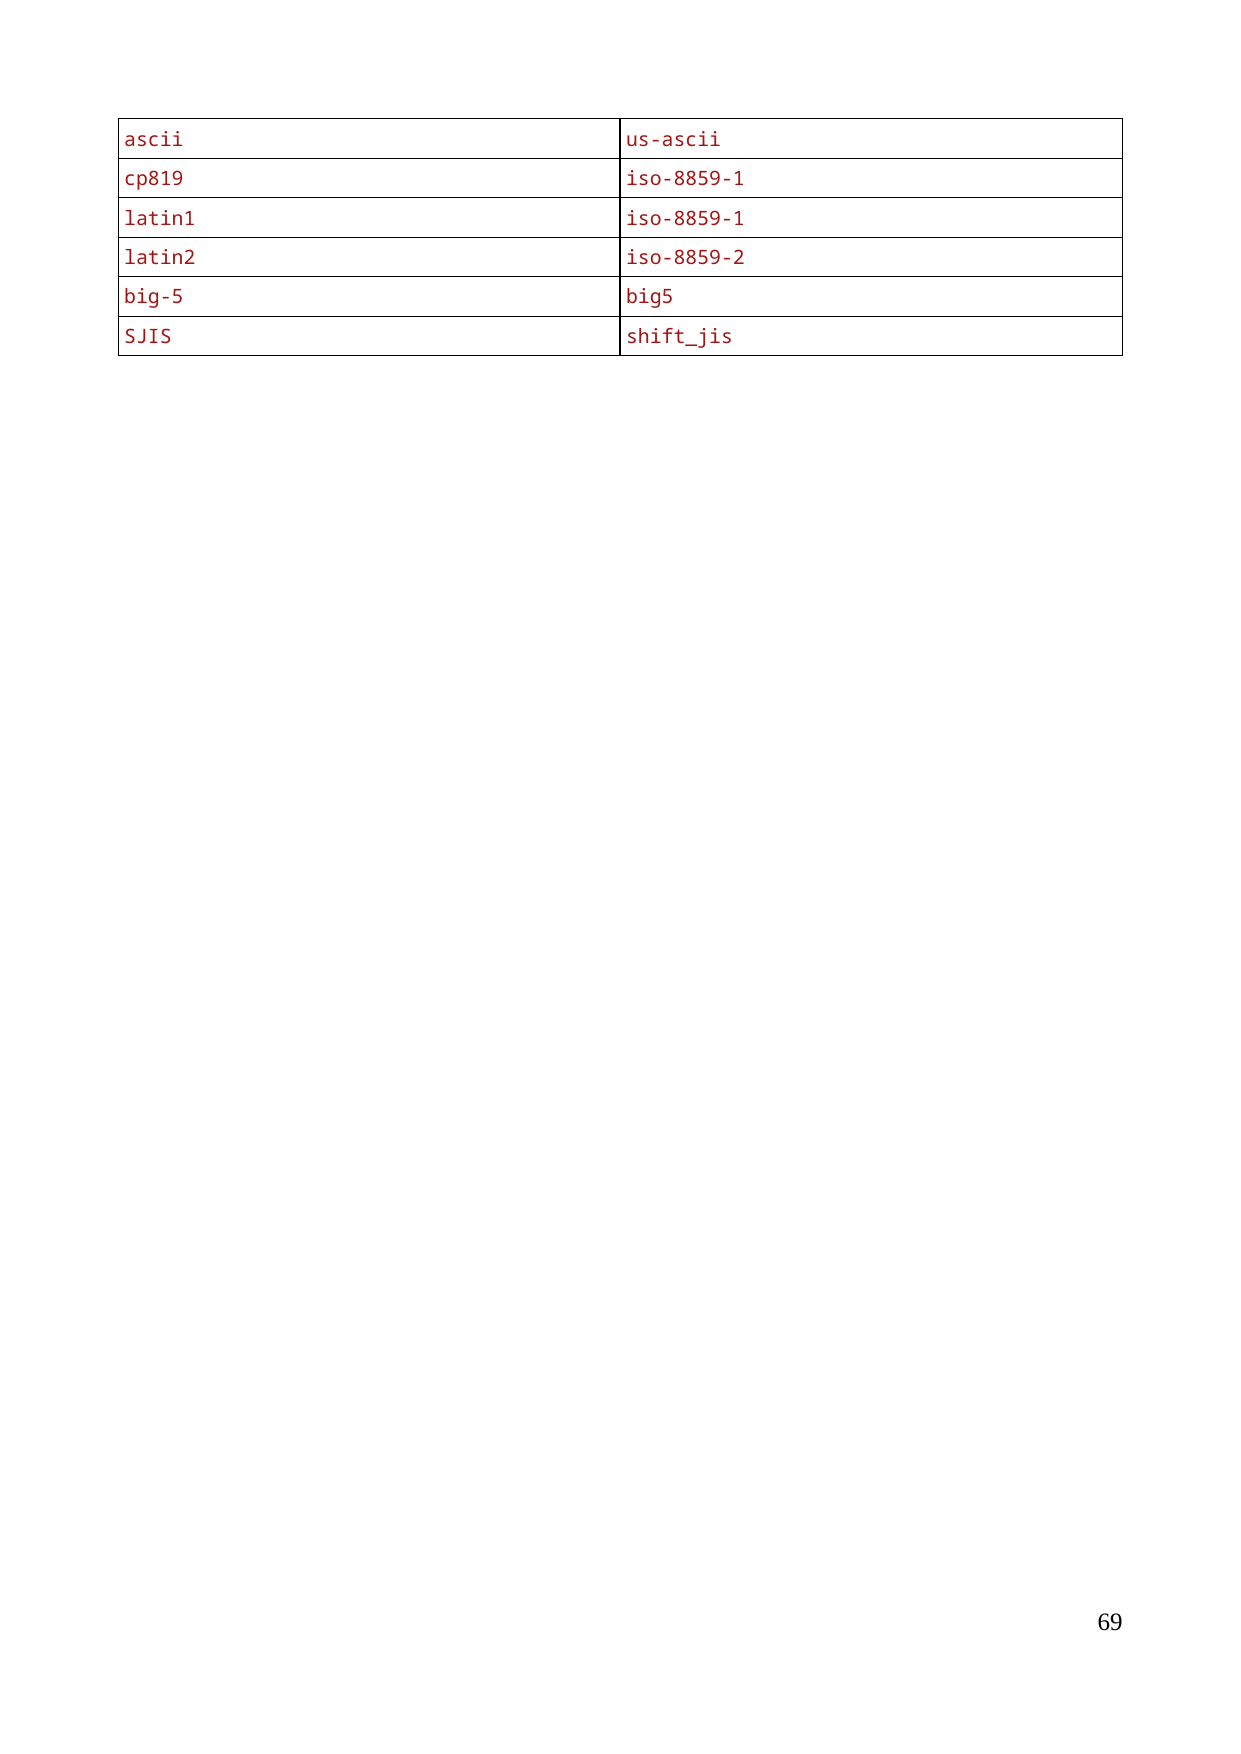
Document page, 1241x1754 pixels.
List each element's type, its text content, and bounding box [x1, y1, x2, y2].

table_cell SJIS [119, 317, 619, 355]
table_cell latin1 [119, 198, 619, 237]
table_cell iso-8859-1 [621, 159, 1122, 197]
table_cell iso-8859-2 [621, 238, 1122, 276]
table_cell ascii [119, 119, 619, 158]
table_cell cp819 [119, 159, 619, 197]
table_cell latin2 [119, 238, 619, 276]
table_cell big-5 [119, 277, 619, 316]
table_cell iso-8859-1 [621, 198, 1122, 237]
table_cell big5 [621, 277, 1122, 316]
table_cell shift_jis [621, 317, 1122, 355]
table_cell us-ascii [621, 119, 1122, 158]
